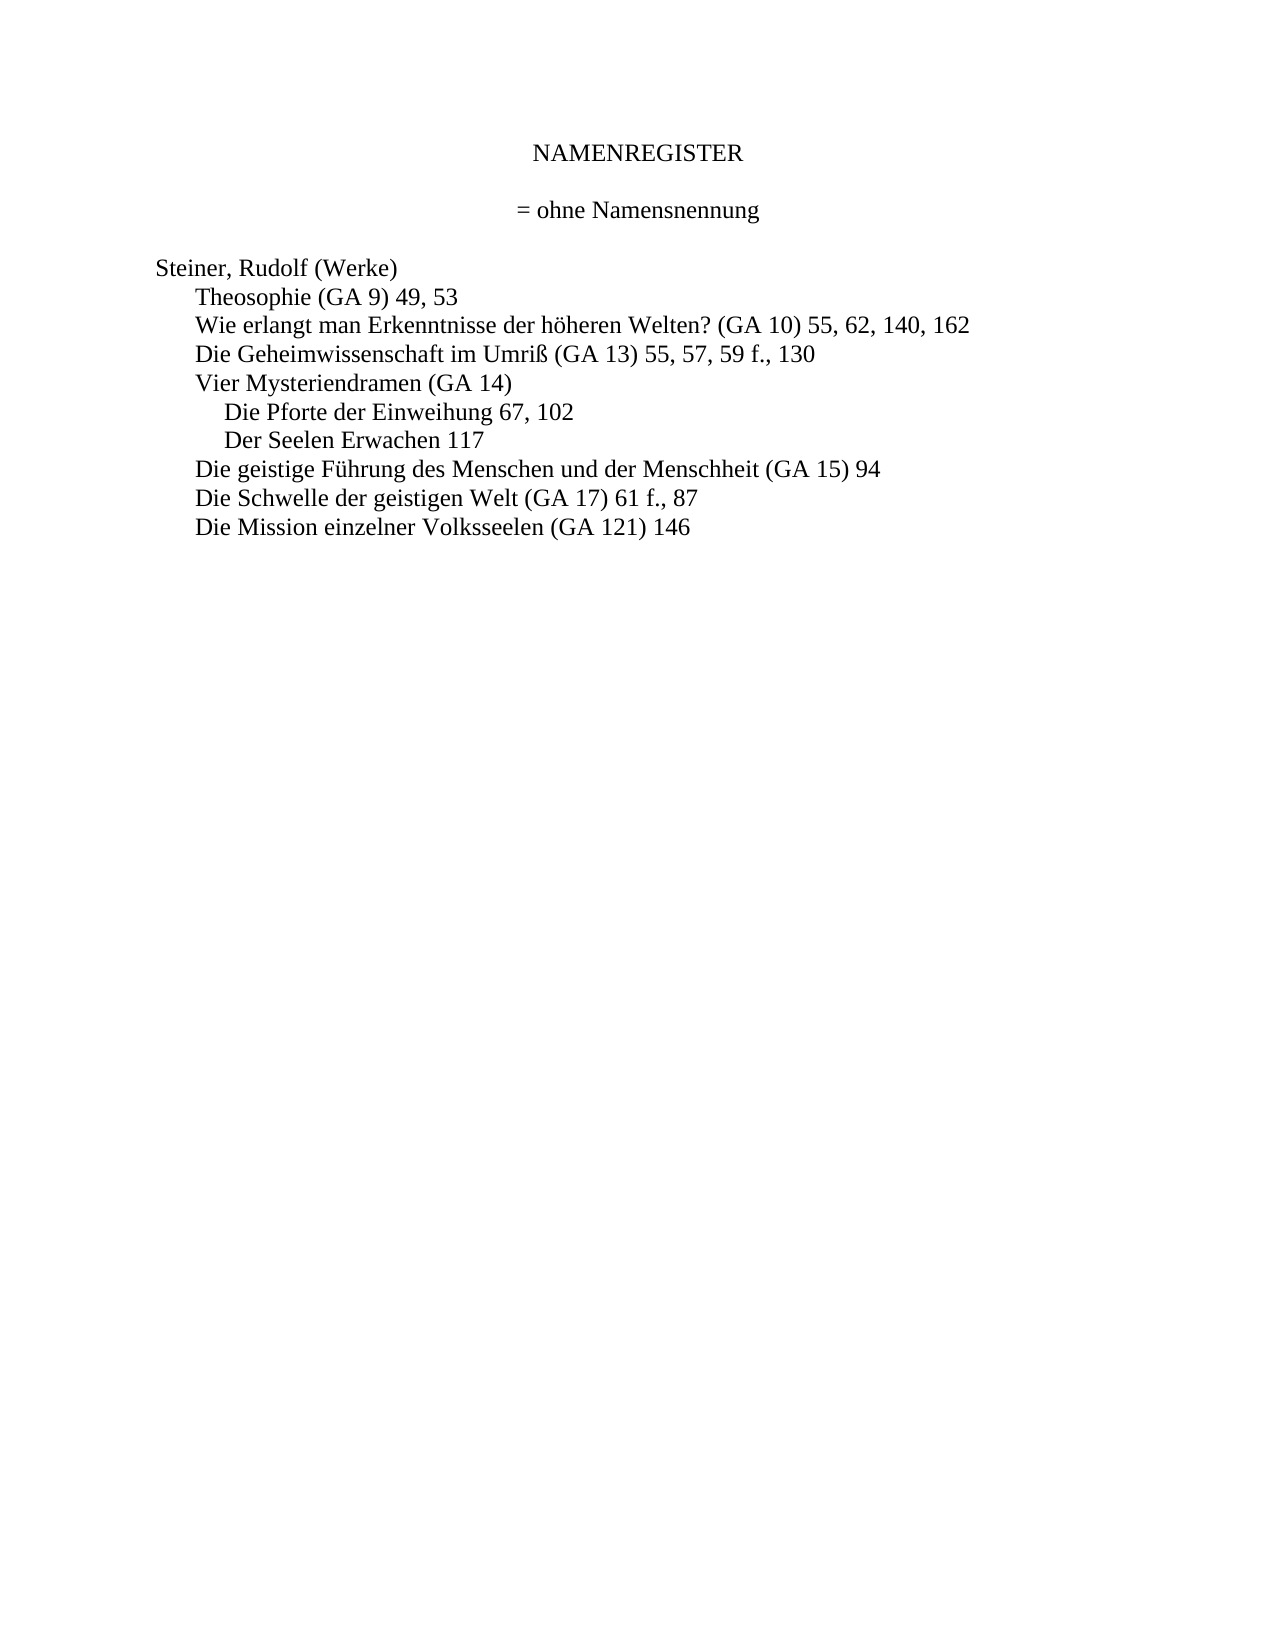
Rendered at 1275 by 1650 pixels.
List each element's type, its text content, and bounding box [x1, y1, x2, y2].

text Theosophie (GA 9) 49, 53 [155, 282, 1121, 311]
text Die Geheimwissenschaft im Umriß (GA 13) 55, 57, 59 f., 130 [155, 339, 1121, 368]
text Die Mission einzelner Volksseelen (GA 121) 146 [155, 512, 1121, 541]
text Die Pforte der Einweihung 67, 102 [155, 397, 1121, 426]
text Vier Mysteriendramen (GA 14) [155, 368, 1121, 397]
text Der Seelen Erwachen 117 [155, 426, 1121, 454]
text Wie erlangt man Erkenntnisse der höheren Welten? (GA 10) 55, 62, 140, 162 [155, 311, 1121, 339]
text = ohne Namensnennung [155, 196, 1121, 224]
text Steiner, Rudolf (Werke) [155, 253, 1121, 282]
text NAMENREGISTER [155, 138, 1121, 166]
text Die Schwelle der geistigen Welt (GA 17) 61 f., 87 [155, 483, 1121, 512]
text Die geistige Führung des Menschen und der Menschheit (GA 15) 94 [155, 454, 1121, 483]
